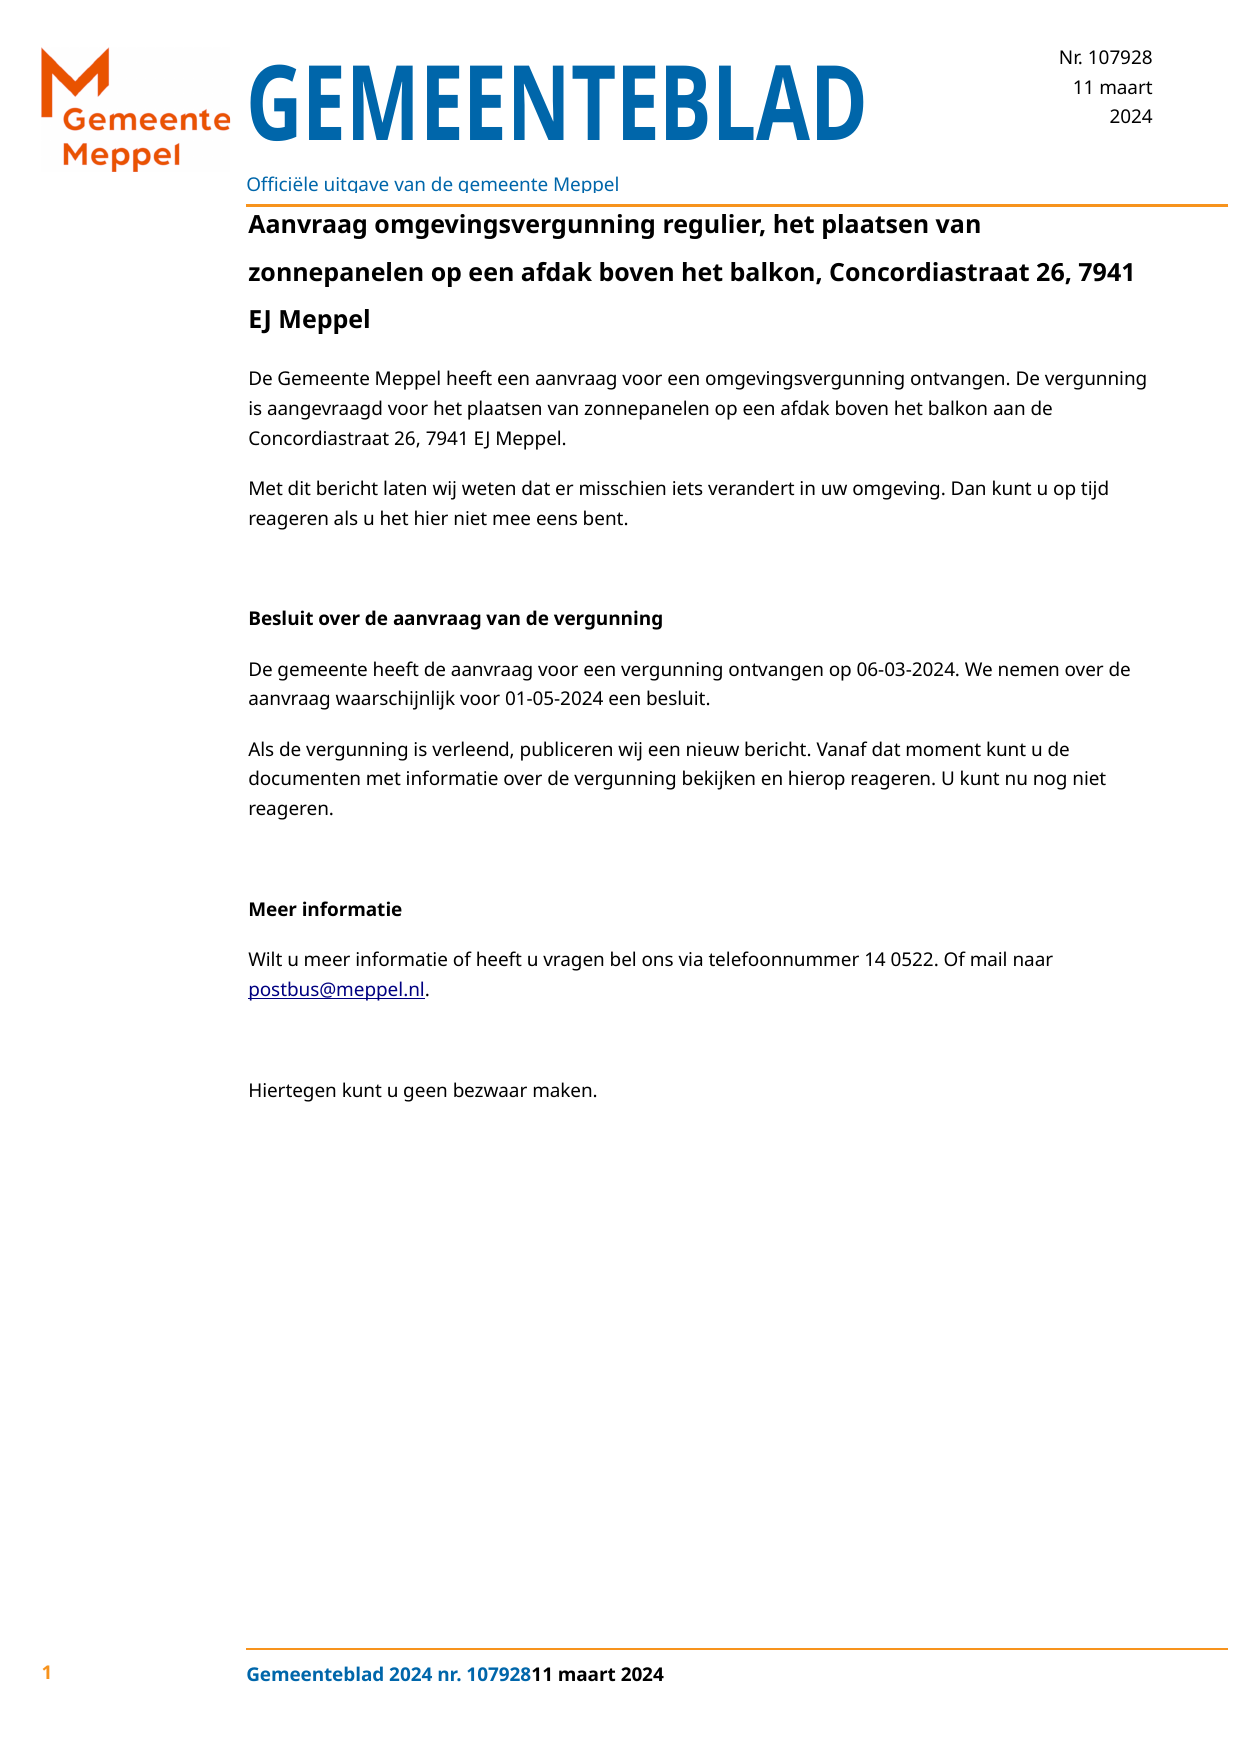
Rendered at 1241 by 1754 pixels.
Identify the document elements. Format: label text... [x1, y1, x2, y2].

text Hiertegen kunt u geen bezwaar maken. [248, 1077, 1152, 1102]
text De Gemeente Meppel heeft een aanvraag voor een omgevingsvergunning ontvangen. De vergunning is aangevraagd voor het plaatsen van zonnepanelen op een afdak boven het balkon aan de Concordiastraat 26, 7941 EJ Meppel. [248, 366, 1152, 450]
picture [41, 47, 231, 172]
text Als de vergunning is verleend, publiceren wij een nieuw bericht. Vanaf dat moment kunt u de documenten met informatie over de vergunning bekijken en hierop reageren. U kunt nu nog niet reageren. [248, 736, 1152, 821]
text Besluit over de aanvraag van de vergunning [248, 606, 1152, 631]
text Wilt u meer informatie of heeft u vragen bel ons via telefoonnummer 14 0522. Of mail naar postbus@meppel.nl. [248, 946, 1152, 1002]
text Aanvraag omgevingsvergunning regulier, het plaatsen van zonnepanelen op een afdak boven het balkon, Concordiastraat 26, 7941 EJ Meppel [248, 207, 1152, 336]
text Meer informatie [248, 896, 1152, 922]
text De gemeente heeft de aanvraag voor een vergunning ontvangen op 06-03-2024. We nemen over de aanvraag waarschijnlijk voor 01-05-2024 een besluit. [248, 656, 1152, 711]
text Met dit bericht laten wij weten dat er misschien iets verandert in uw omgeving. Dan kunt u op tijd reageren als u het hier niet mee eens bent. [248, 475, 1152, 530]
